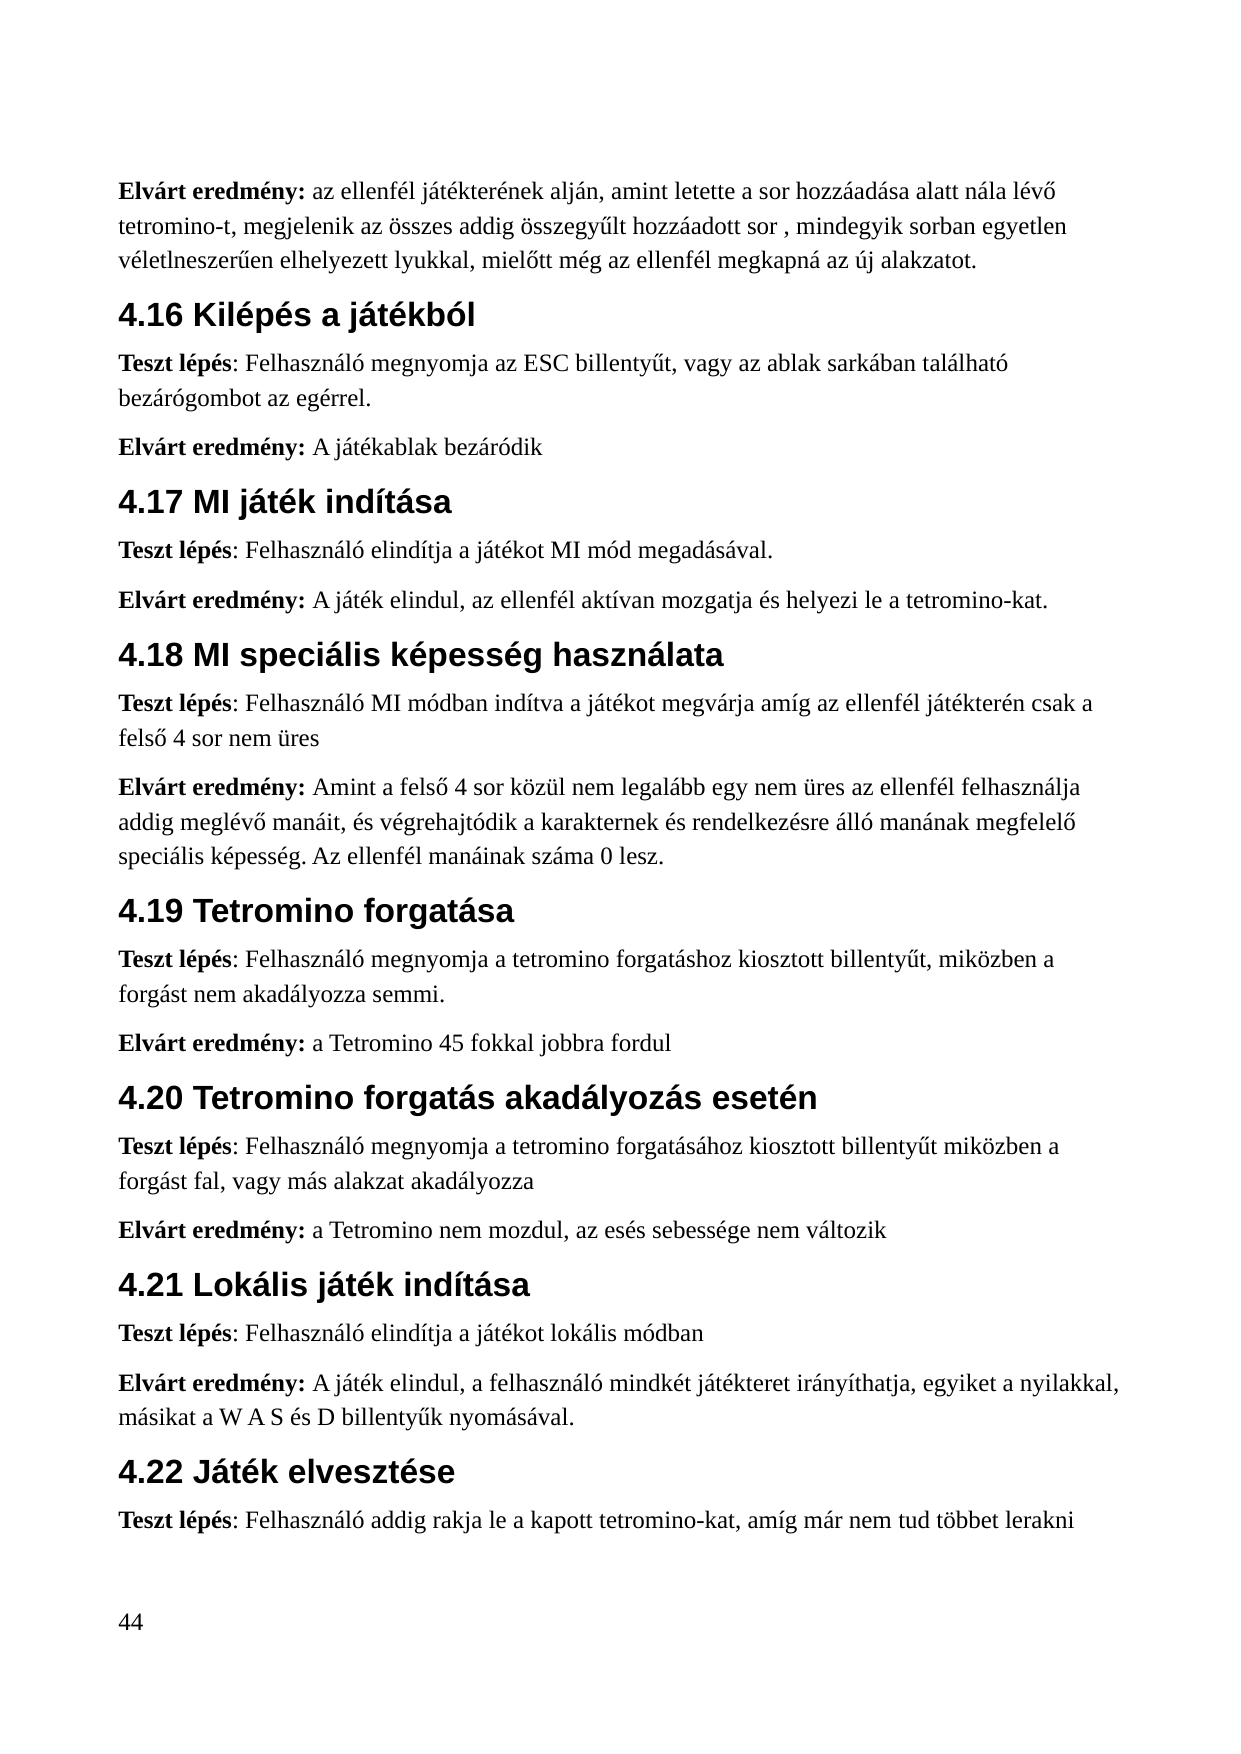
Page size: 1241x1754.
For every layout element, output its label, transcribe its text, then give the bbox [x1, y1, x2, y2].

subtitle 4.17 MI játék indítása [118, 482, 1122, 521]
subtitle 4.16 Kilépés a játékból [118, 295, 1122, 333]
text Teszt lépés: Felhasználó megnyomja a tetromino forgatáshoz kiosztott billentyűt, miközben a forgást nem akadályozza semmi. [118, 944, 1122, 1007]
text Teszt lépés: Felhasználó elindítja a játékot MI mód megadásával. [118, 536, 1122, 564]
text Elvárt eredmény: A játék elindul, az ellenfél aktívan mozgatja és helyezi le a tetromino-kat. [118, 585, 1122, 614]
text Elvárt eredmény: A játék elindul, a felhasználó mindkét játékteret irányíthatja, egyiket a nyilakkal, másikat a W A S és D billentyűk nyomásával. [118, 1368, 1122, 1431]
text Elvárt eredmény: a Tetromino 45 fokkal jobbra fordul [118, 1028, 1122, 1057]
text Elvárt eredmény: az ellenfél játékterének alján, amint letette a sor hozzáadása alatt nála lévő tetromino-t, megjelenik az összes addig összegyűlt hozzáadott sor , mindegyik sorban egyetlen véletlneszerűen elhelyezett lyukkal, mielőtt még az ellenfél megkapná az új alakzatot. [118, 176, 1122, 274]
text Teszt lépés: Felhasználó megnyomja a tetromino forgatásához kiosztott billentyűt miközben a forgást fal, vagy más alakzat akadályozza [118, 1131, 1122, 1194]
subtitle 4.18 MI speciális képesség használata [118, 634, 1122, 673]
text Teszt lépés: Felhasználó addig rakja le a kapott tetromino-kat, amíg már nem tud többet lerakni [118, 1505, 1122, 1534]
text Teszt lépés: Felhasználó megnyomja az ESC billentyűt, vagy az ablak sarkában található bezárógombot az egérrel. [118, 348, 1122, 412]
text Elvárt eredmény: a Tetromino nem mozdul, az esés sebessége nem változik [118, 1215, 1122, 1244]
subtitle 4.21 Lokális játék indítása [118, 1265, 1122, 1303]
text Elvárt eredmény: Amint a felső 4 sor közül nem legalább egy nem üres az ellenfél felhasználja addig meglévő manáit, és végrehajtódik a karakternek és rendelkezésre álló manának megfelelő speciális képesség. Az ellenfél manáinak száma 0 lesz. [118, 772, 1122, 870]
subtitle 4.22 Játék elvesztése [118, 1452, 1122, 1490]
text Teszt lépés: Felhasználó elindítja a játékot lokális módban [118, 1318, 1122, 1347]
subtitle 4.20 Tetromino forgatás akadályozás esetén [118, 1078, 1122, 1116]
subtitle 4.19 Tetromino forgatása [118, 891, 1122, 929]
text Elvárt eredmény: A játékablak bezáródik [118, 432, 1122, 461]
text Teszt lépés: Felhasználó MI módban indítva a játékot megvárja amíg az ellenfél játékterén csak a felső 4 sor nem üres [118, 688, 1122, 751]
